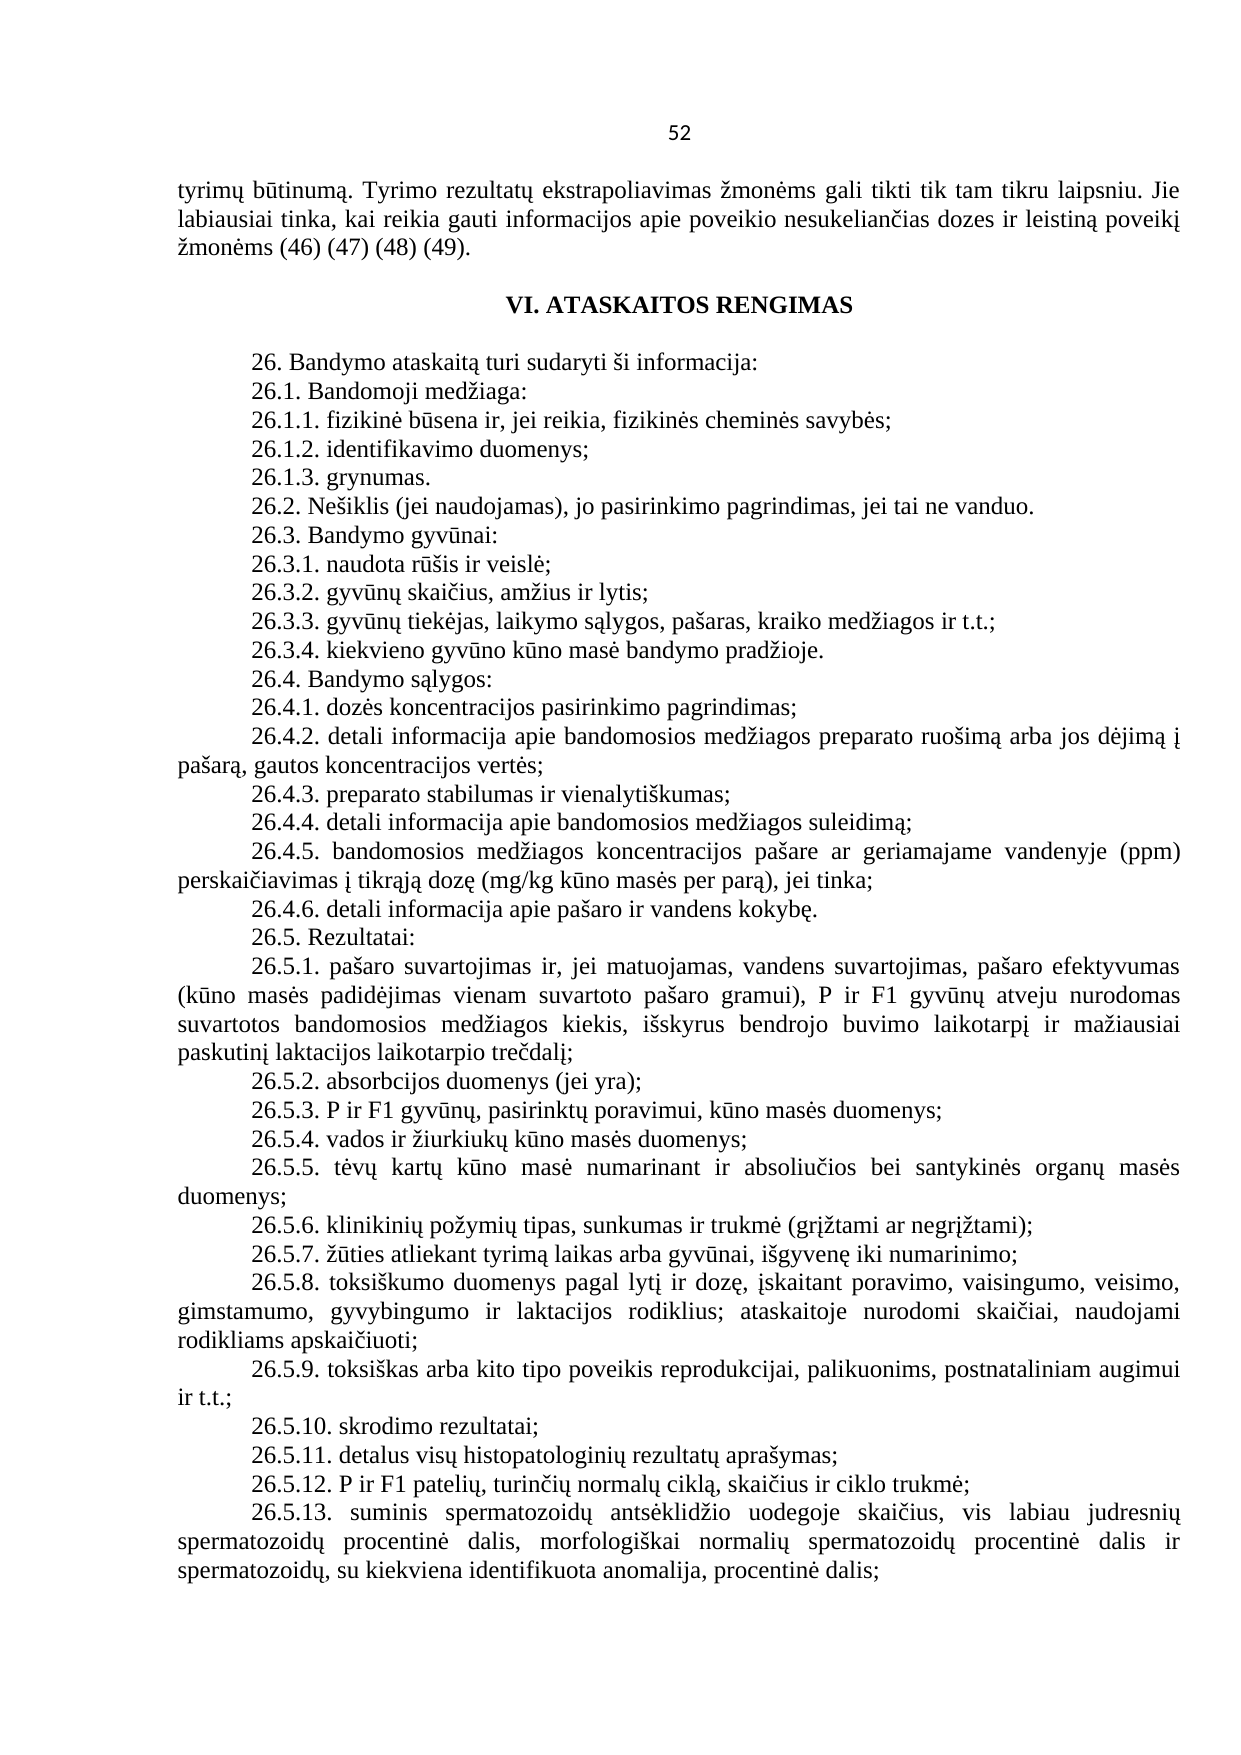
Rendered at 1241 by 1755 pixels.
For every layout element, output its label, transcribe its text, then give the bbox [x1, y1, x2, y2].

text 26.2. Nešiklis (jei naudojamas), jo pasirinkimo pagrindimas, jei tai ne vanduo. [177, 491, 1181, 520]
text 26. Bandymo ataskaitą turi sudaryti ši informacija: [177, 347, 1181, 376]
text 26.5.2. absorbcijos duomenys (jei yra); [177, 1066, 1181, 1095]
text 26.1.2. identifikavimo duomenys; [177, 434, 1181, 462]
text 26.4.4. detali informacija apie bandomosios medžiagos suleidimą; [177, 807, 1181, 836]
text 26.5. Rezultatai: [177, 922, 1181, 951]
text 26.5.4. vados ir žiurkiukų kūno masės duomenys; [177, 1124, 1181, 1152]
text 26.4.2. detali informacija apie bandomosios medžiagos preparato ruošimą arba jos dėjimą į pašarą, gautos koncentracijos vertės; [177, 721, 1181, 779]
text 26.5.8. toksiškumo duomenys pagal lytį ir dozę, įskaitant poravimo, vaisingumo, veisimo, gimstamumo, gyvybingumo ir laktacijos rodiklius; ataskaitoje nurodomi skaičiai, naudojami rodikliams apskaičiuoti; [177, 1267, 1181, 1354]
text 26.5.12. P ir F1 patelių, turinčių normalų ciklą, skaičius ir ciklo trukmė; [177, 1469, 1181, 1497]
text 26.3.3. gyvūnų tiekėjas, laikymo sąlygos, pašaras, kraiko medžiagos ir t.t.; [177, 606, 1181, 635]
text 26.5.5. tėvų kartų kūno masė numarinant ir absoliučios bei santykinės organų masės duomenys; [177, 1152, 1181, 1210]
text 26.5.13. suminis spermatozoidų antsėklidžio uodegoje skaičius, vis labiau judresnių spermatozoidų procentinė dalis, morfologiškai normalių spermatozoidų procentinė dalis ir spermatozoidų, su kiekviena identifikuota anomalija, procentinė dalis; [177, 1497, 1181, 1584]
text VI. ATASKAITOS RENGIMAS [177, 290, 1181, 319]
text 26.4.1. dozės koncentracijos pasirinkimo pagrindimas; [177, 692, 1181, 721]
text 26.5.6. klinikinių požymių tipas, sunkumas ir trukmė (grįžtami ar negrįžtami); [177, 1210, 1181, 1239]
text 26.5.7. žūties atliekant tyrimą laikas arba gyvūnai, išgyvenę iki numarinimo; [177, 1239, 1181, 1267]
text 26.4.5. bandomosios medžiagos koncentracijos pašare ar geriamajame vandenyje (ppm) perskaičiavimas į tikrąją dozę (mg/kg kūno masės per parą), jei tinka; [177, 836, 1181, 894]
text 26.1.1. fizikinė būsena ir, jei reikia, fizikinės cheminės savybės; [177, 405, 1181, 434]
text 26.4.3. preparato stabilumas ir vienalytiškumas; [177, 779, 1181, 807]
text 26.5.9. toksiškas arba kito tipo poveikis reprodukcijai, palikuonims, postnataliniam augimui ir t.t.; [177, 1354, 1181, 1411]
text 26.3.4. kiekvieno gyvūno kūno masė bandymo pradžioje. [177, 635, 1181, 664]
text 26.4.6. detali informacija apie pašaro ir vandens kokybę. [177, 894, 1181, 922]
text 26.4. Bandymo sąlygos: [177, 664, 1181, 692]
text 26.1.3. grynumas. [177, 462, 1181, 491]
text 26.5.3. P ir F1 gyvūnų, pasirinktų poravimui, kūno masės duomenys; [177, 1095, 1181, 1124]
text 26.3.1. naudota rūšis ir veislė; [177, 549, 1181, 577]
text 26.3. Bandymo gyvūnai: [177, 520, 1181, 549]
text tyrimų būtinumą. Tyrimo rezultatų ekstrapoliavimas žmonėms gali tikti tik tam tikru laipsniu. Jie labiausiai tinka, kai reikia gauti informacijos apie poveikio nesukeliančias dozes ir leistiną poveikį žmonėms (46) (47) (48) (49). [177, 175, 1181, 261]
text 26.5.10. skrodimo rezultatai; [177, 1411, 1181, 1440]
text 26.3.2. gyvūnų skaičius, amžius ir lytis; [177, 577, 1181, 606]
text 26.5.1. pašaro suvartojimas ir, jei matuojamas, vandens suvartojimas, pašaro efektyvumas (kūno masės padidėjimas vienam suvartoto pašaro gramui), P ir F1 gyvūnų atveju nurodomas suvartotos bandomosios medžiagos kiekis, išskyrus bendrojo buvimo laikotarpį ir mažiausiai paskutinį laktacijos laikotarpio trečdalį; [177, 951, 1181, 1066]
text 26.1. Bandomoji medžiaga: [177, 376, 1181, 405]
text 26.5.11. detalus visų histopatologinių rezultatų aprašymas; [177, 1440, 1181, 1469]
